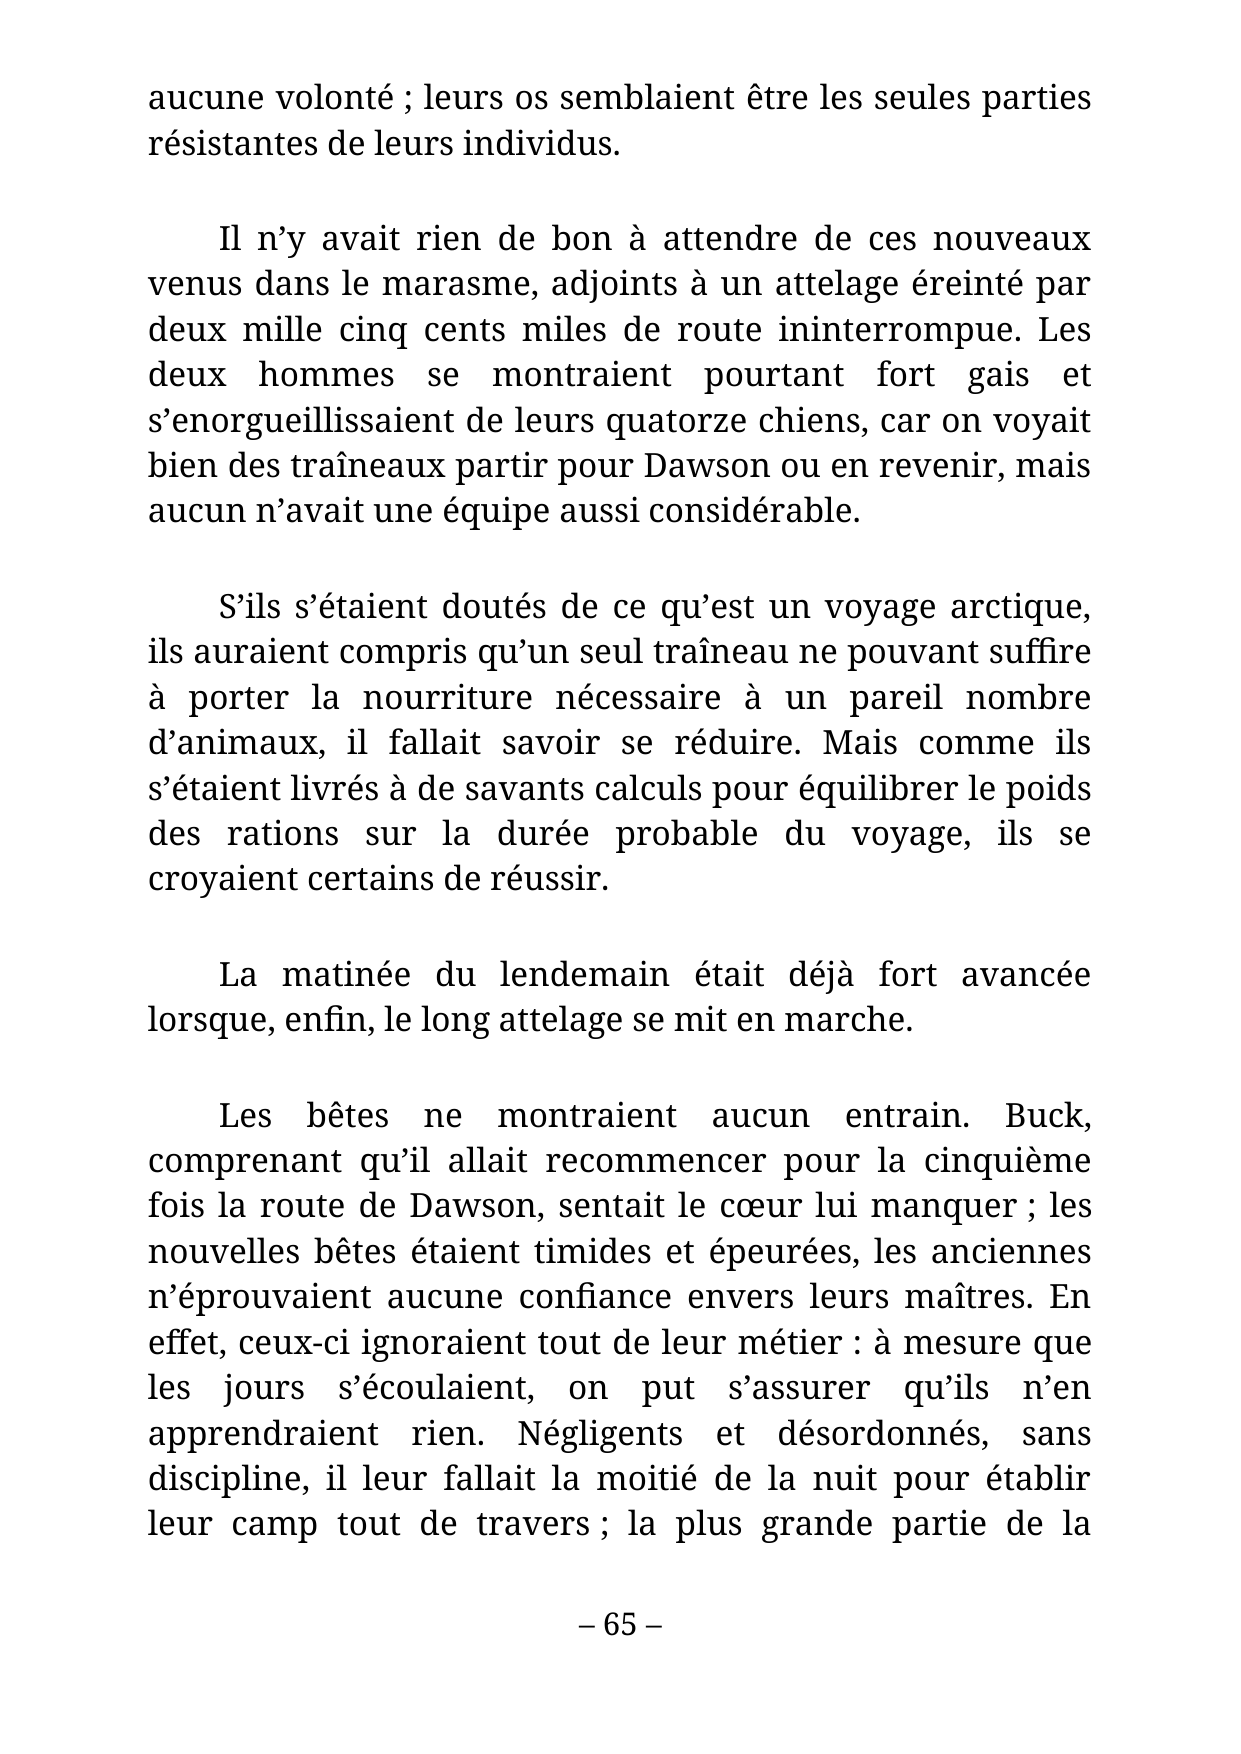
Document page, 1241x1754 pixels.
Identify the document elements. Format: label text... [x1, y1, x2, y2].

text Les bêtes ne montraient aucun entrain. Buck, comprenant qu’il allait recommencer pour la cinquième fois la route de Dawson, sentait le cœur lui manquer ; les nouvelles bêtes étaient timides et épeurées, les anciennes n’éprouvaient aucune confiance envers leurs maîtres. En effet, ceux-ci ignoraient tout de leur métier : à mesure que les jours s’écoulaient, on put s’assurer qu’ils n’en apprendraient rien. Négligents et désordonnés, sans discipline, il leur fallait la moitié de la nuit pour établir leur camp tout de travers ; la plus grande partie de la [148, 1091, 1092, 1546]
text S’ils s’étaient doutés de ce qu’est un voyage arctique, ils auraient compris qu’un seul traîneau ne pouvant suffire à porter la nourriture nécessaire à un pareil nombre d’animaux, il fallait savoir se réduire. Mais comme ils s’étaient livrés à de savants calculs pour équilibrer le poids des rations sur la durée probable du voyage, ils se croyaient certains de réussir. [148, 583, 1092, 901]
text Il n’y avait rien de bon à attendre de ces nouveaux venus dans le marasme, adjoints à un attelage éreinté par deux mille cinq cents miles de route ininterrompue. Les deux hommes se montraient pourtant fort gais et s’enorgueillissaient de leurs quatorze chiens, car on voyait bien des traîneaux partir pour Dawson ou en revenir, mais aucun n’avait une équipe aussi considérable. [148, 215, 1092, 533]
text La matinée du lendemain était déjà fort avancée lorsque, enfin, le long attelage se mit en marche. [148, 951, 1092, 1041]
text aucune volonté ; leurs os semblaient être les seules parties résistantes de leurs individus. [148, 74, 1092, 165]
